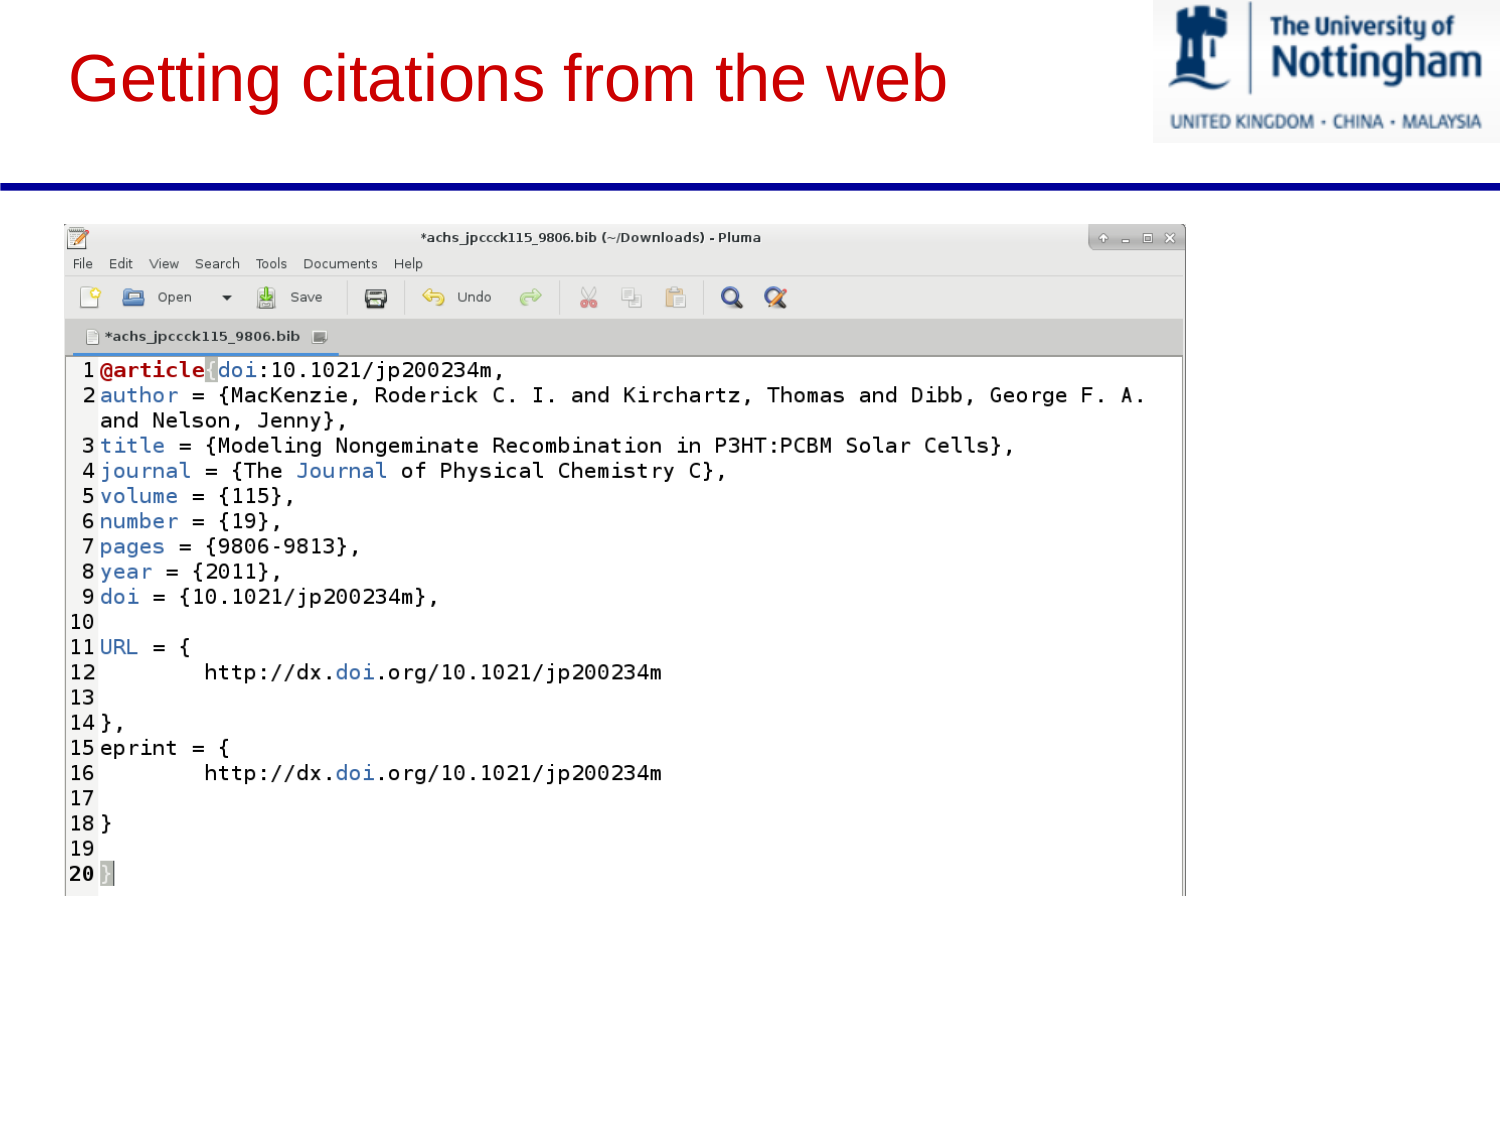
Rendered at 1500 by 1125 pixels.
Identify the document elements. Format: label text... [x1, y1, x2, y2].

text_box Getting citations from the web [53, 33, 1010, 199]
picture [64, 224, 1186, 896]
picture [1153, 0, 1500, 143]
